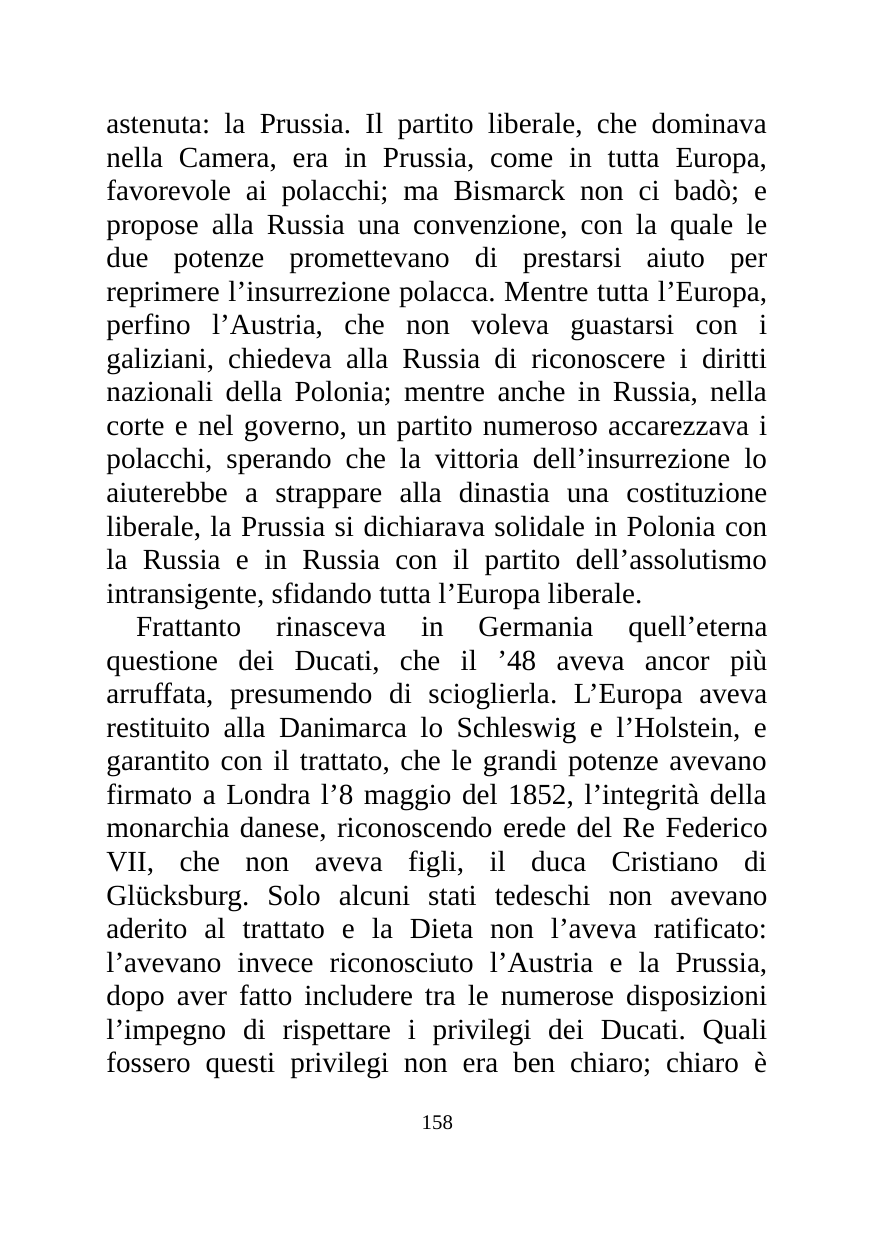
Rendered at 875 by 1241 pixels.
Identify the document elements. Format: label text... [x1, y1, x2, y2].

text Frattanto rinasceva in Germania quell’eterna questione dei Ducati, che il ’48 aveva ancor più arruffata, presumendo di scioglierla. L’Europa aveva restituito alla Danimarca lo Schleswig e l’Holstein, e garantito con il trattato, che le grandi potenze avevano firmato a Londra l’8 maggio del 1852, l’integrità della monarchia danese, riconoscendo erede del Re Federico VII, che non aveva figli, il duca Cristiano di Glücksburg. Solo alcuni stati tedeschi non avevano aderito al trattato e la Dieta non l’aveva ratificato: l’avevano invece riconosciuto l’Austria e la Prussia, dopo aver fatto includere tra le numerose disposizioni l’impegno di rispettare i privilegi dei Ducati. Quali fossero questi privilegi non era ben chiaro; chiaro è [106, 609, 768, 1079]
text astenuta: la Prussia. Il partito liberale, che dominava nella Camera, era in Prussia, come in tutta Europa, favorevole ai polacchi; ma Bismarck non ci badò; e propose alla Russia una convenzione, con la quale le due potenze promettevano di prestarsi aiuto per reprimere l’insurrezione polacca. Mentre tutta l’Europa, perfino l’Austria, che non voleva guastarsi con i galiziani, chiedeva alla Russia di riconoscere i diritti nazionali della Polonia; mentre anche in Russia, nella corte e nel governo, un partito numeroso accarezzava i polacchi, sperando che la vittoria dell’insurrezione lo aiuterebbe a strappare alla dinastia una costituzione liberale, la Prussia si dichiarava solidale in Polonia con la Russia e in Russia con il partito dell’assolutismo intransigente, sfidando tutta l’Europa liberale. [106, 106, 768, 609]
